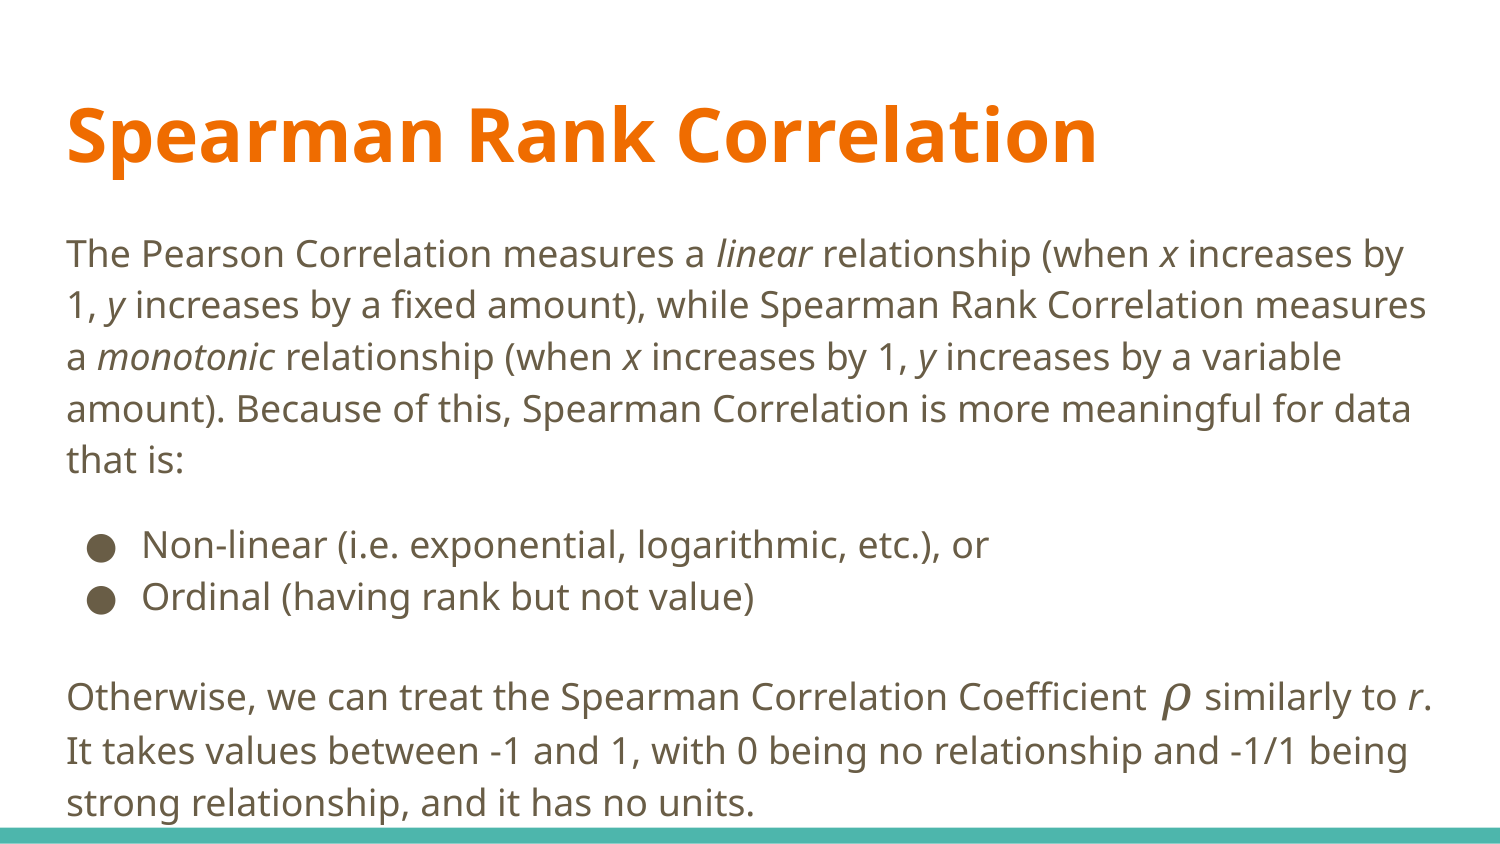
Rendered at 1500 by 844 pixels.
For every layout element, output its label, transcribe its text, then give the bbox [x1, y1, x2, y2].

title Spearman Rank Correlation [51, 72, 1449, 189]
list The Pearson Correlation measures a linear relationship (when x increases by 1, y increases by a fixed amount), while Spearman Rank Correlation measures a monotonic relationship (when x increases by 1, y increases by a variable amount). Because of this, Spearman Correlation is more meaningful for data that is: Non-linear (i.e. exponential, logarithmic, etc.), or Ordinal (having rank but not value) Otherwise, we can treat the Spearman Correlation Coefficient 𝜌 similarly to r. It takes values between -1 and 1, with 0 being no relationship and -1/1 being strong relationship, and it has no units. [51, 207, 1449, 750]
